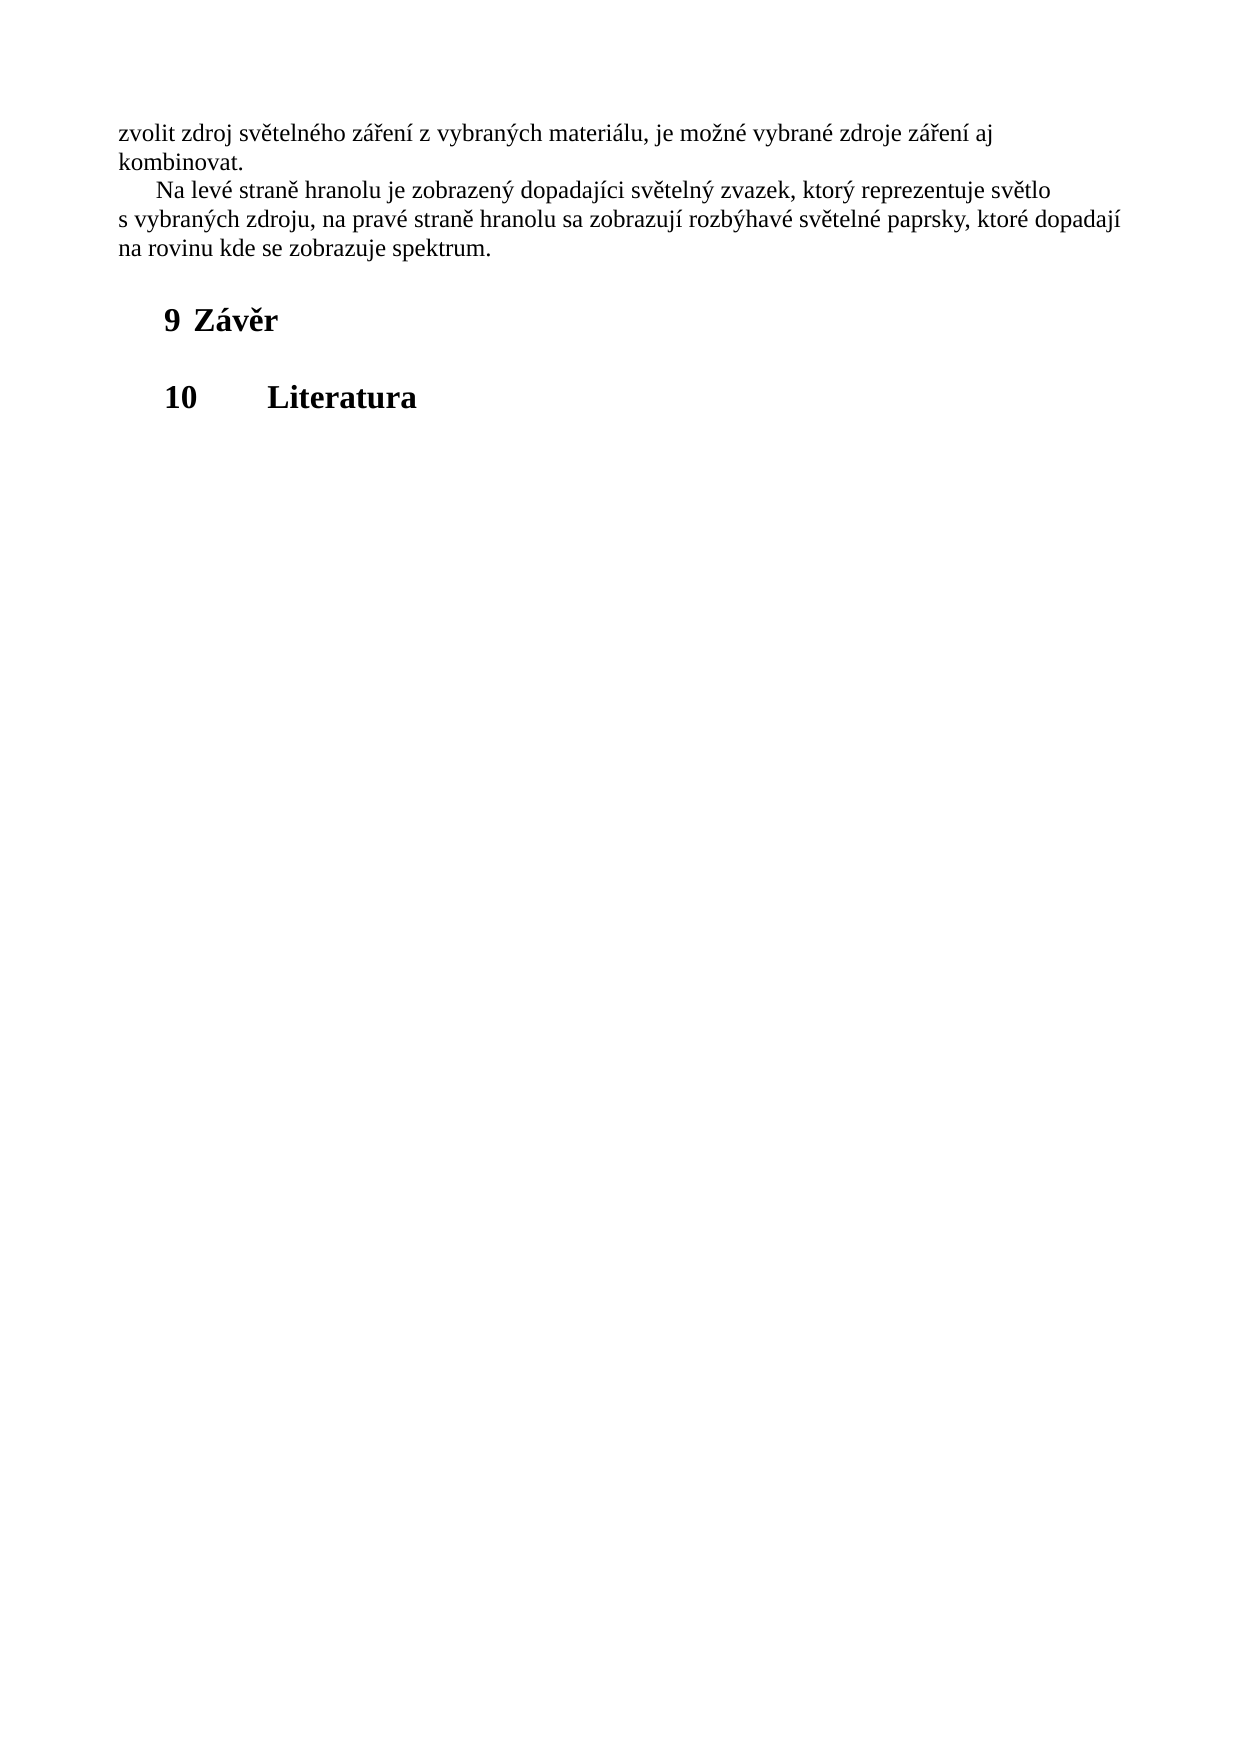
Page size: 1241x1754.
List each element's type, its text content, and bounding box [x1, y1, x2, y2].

text zvolit zdroj světelného záření z vybraných materiálu, je možné vybrané zdroje záření aj kombinovat. [118, 118, 1122, 176]
text Na levé straně hranolu je zobrazený dopadajíci světelný zvazek, ktorý reprezentuje světlo s vybraných zdroju, na pravé straně hranolu sa zobrazují rozbýhavé světelné paprsky, ktoré dopadají na rovinu kde se zobrazuje spektrum. [118, 176, 1122, 262]
list Závěr [156, 300, 1122, 338]
list Literatura [156, 377, 1122, 415]
